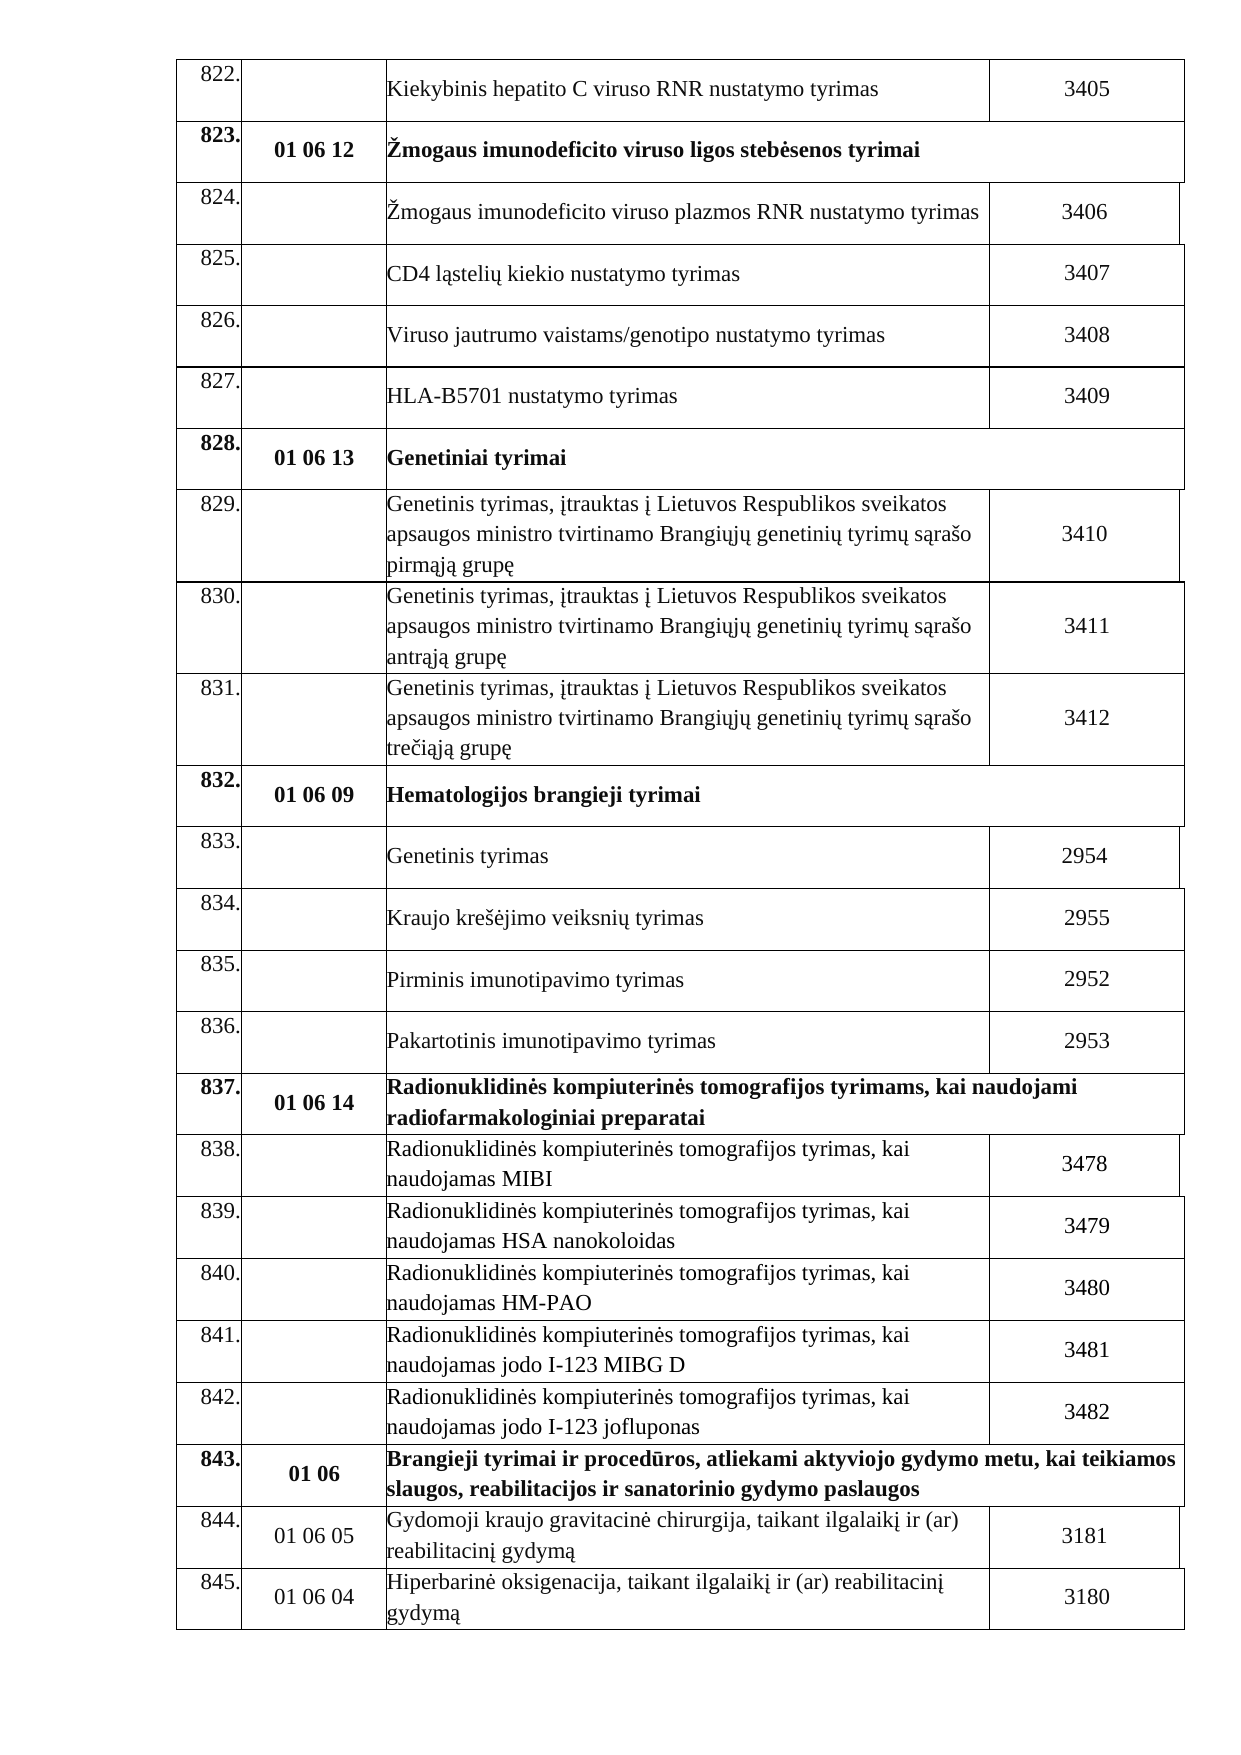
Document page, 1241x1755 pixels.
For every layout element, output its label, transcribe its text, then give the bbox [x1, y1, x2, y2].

table_cell [1213, 1382, 1230, 1444]
table_cell 827. [177, 368, 241, 428]
table_cell [1230, 1011, 1240, 1072]
table_cell 3180 [990, 1569, 1184, 1629]
table_cell [1230, 1258, 1240, 1320]
table_cell Pakartotinis imunotipavimo tyrimas [387, 1012, 989, 1072]
table_cell Genetinis tyrimas, įtrauktas į Lietuvos Respublikos sveikatos apsaugos ministro tvirtinamo Brangiųjų genetinių tyrimų sąrašo antrąją grupę [387, 583, 989, 673]
table_cell [1184, 489, 1203, 581]
table_cell [1213, 1134, 1230, 1196]
table_cell [1203, 244, 1208, 305]
table_cell [1185, 581, 1203, 673]
table_cell [1180, 183, 1184, 243]
table_cell [242, 827, 386, 888]
table_cell [1203, 121, 1208, 182]
table_cell [1208, 489, 1213, 581]
table_cell [1213, 182, 1230, 243]
table_cell 01 06 [242, 1445, 386, 1506]
table_cell [1185, 244, 1203, 305]
table_cell Hiperbarinė oksigenacija, taikant ilgalaikį ir (ar) reabilitacinį gydymą [387, 1569, 989, 1629]
table_cell [1213, 244, 1230, 305]
table_cell 843. [177, 1445, 241, 1506]
table_cell [242, 1383, 386, 1444]
table_cell [1180, 827, 1184, 888]
table_cell [1185, 673, 1203, 765]
table_cell [1184, 182, 1203, 243]
table_cell [1180, 1507, 1184, 1567]
table_cell HLA-B5701 nustatymo tyrimas [387, 368, 989, 428]
table_cell [242, 183, 386, 243]
table_cell [1213, 366, 1230, 428]
table_cell [1208, 1134, 1213, 1196]
table_cell 838. [177, 1135, 241, 1196]
table_cell [1185, 366, 1203, 428]
table_cell [1208, 182, 1213, 243]
table_cell 3408 [990, 306, 1184, 366]
table_cell [1213, 673, 1230, 765]
table_cell 3409 [990, 368, 1184, 428]
table_cell [1185, 1320, 1203, 1382]
table_cell [1185, 1568, 1203, 1629]
table_cell 01 06 12 [242, 122, 386, 182]
table_cell 840. [177, 1259, 241, 1320]
table_cell [1185, 1011, 1203, 1072]
table_cell 842. [177, 1383, 241, 1444]
table_cell [242, 1321, 386, 1382]
table_cell [1203, 305, 1208, 366]
table_cell 845. [177, 1569, 241, 1629]
table_cell 3406 [990, 183, 1179, 243]
table_cell [1230, 1506, 1240, 1567]
table_cell [1203, 1258, 1208, 1320]
table_cell [1208, 950, 1213, 1011]
table_cell [1230, 1444, 1240, 1506]
table_cell [1185, 305, 1203, 366]
table_cell 823. [177, 122, 241, 182]
table_cell [1203, 765, 1208, 826]
table_cell Radionuklidinės kompiuterinės tomografijos tyrimas, kai naudojamas MIBI [387, 1135, 989, 1196]
table_cell Kraujo krešėjimo veiksnių tyrimas [387, 889, 989, 949]
table_cell [1203, 1382, 1208, 1444]
table_cell 826. . [177, 306, 241, 366]
table_cell [1213, 428, 1230, 489]
table_cell [242, 490, 386, 581]
table_cell [1185, 59, 1203, 121]
table_cell [1203, 489, 1208, 581]
table_cell [1208, 1320, 1213, 1382]
table_cell [1213, 305, 1230, 366]
table_cell [242, 583, 386, 673]
table_cell 830. [177, 583, 241, 673]
table_cell Žmogaus imunodeficito viruso plazmos RNR nustatymo tyrimas [387, 183, 989, 243]
table_cell [1208, 428, 1213, 489]
table_cell [1208, 59, 1213, 121]
table_cell [1203, 1073, 1208, 1134]
table_cell Pirminis imunotipavimo tyrimas [387, 951, 989, 1011]
table_cell [1208, 888, 1213, 949]
table_cell [1230, 121, 1240, 182]
table_cell [1208, 1258, 1213, 1320]
table_cell [1213, 1073, 1230, 1134]
table_cell [1230, 1073, 1240, 1134]
table_cell [1184, 1134, 1203, 1196]
table_cell [1185, 1382, 1203, 1444]
table_cell [1230, 826, 1240, 888]
table_cell [1208, 1011, 1213, 1072]
table_cell Radionuklidinės kompiuterinės tomografijos tyrimams, kai naudojami radiofarmakologiniai preparatai [387, 1074, 1184, 1134]
table_cell Genetinis tyrimas, įtrauktas į Lietuvos Respublikos sveikatos apsaugos ministro tvirtinamo Brangiųjų genetinių tyrimų sąrašo trečiąją grupę [387, 674, 989, 765]
table_cell 835. 7 [177, 951, 241, 1011]
table_cell [1208, 121, 1213, 182]
table_cell Gydomoji kraujo gravitacinė chirurgija, taikant ilgalaikį ir (ar) reabilitacinį gydymą [387, 1507, 989, 1567]
table_cell [1213, 1196, 1230, 1258]
table_cell [1230, 305, 1240, 366]
table_cell 3405 [990, 60, 1184, 121]
table_cell 837. [177, 1074, 241, 1134]
table_cell [1213, 1506, 1230, 1567]
table_cell [1203, 1568, 1208, 1629]
table_cell [1230, 950, 1240, 1011]
table_cell 833. 7 [177, 827, 241, 888]
table_cell [1230, 59, 1240, 121]
table_cell Viruso jautrumo vaistams/genotipo nustatymo tyrimas [387, 306, 989, 366]
table_cell [1230, 1568, 1240, 1629]
table_cell [1230, 244, 1240, 305]
table_cell 829. [177, 490, 241, 581]
table_cell [1208, 673, 1213, 765]
table_cell [1230, 1134, 1240, 1196]
table_cell 2952 [990, 951, 1184, 1011]
table_cell [1203, 826, 1208, 888]
table_cell 844. 7 [177, 1507, 241, 1567]
table_cell [1203, 366, 1208, 428]
table_cell [1203, 888, 1208, 949]
table_cell [1230, 673, 1240, 765]
table_cell [1203, 59, 1208, 121]
table_cell [1203, 1320, 1208, 1382]
table_cell [1213, 59, 1230, 121]
table_cell [1203, 673, 1208, 765]
table_cell [1208, 1073, 1213, 1134]
table_cell [1203, 1011, 1208, 1072]
table_cell [1230, 1320, 1240, 1382]
table_cell 822. 7 [177, 60, 241, 121]
table_cell [1208, 1568, 1213, 1629]
table_cell 3479 [990, 1197, 1184, 1258]
table_cell Radionuklidinės kompiuterinės tomografijos tyrimas, kai naudojamas HSA nanokoloidas [387, 1197, 989, 1258]
table_cell Radionuklidinės kompiuterinės tomografijos tyrimas, kai naudojamas jodo I-123 jofluponas [387, 1383, 989, 1444]
table_cell [1208, 1444, 1213, 1506]
table_cell 01 06 14 [242, 1074, 386, 1134]
table_cell [1203, 1196, 1208, 1258]
table_cell 01 06 05 [242, 1507, 386, 1567]
table_cell [1213, 1258, 1230, 1320]
table_cell [242, 889, 386, 949]
table_cell 01 06 13 [242, 429, 386, 489]
table_cell [1213, 121, 1230, 182]
table_cell [1230, 182, 1240, 243]
table_cell [1230, 1196, 1240, 1258]
table_cell [1230, 1382, 1240, 1444]
table_cell [1203, 1506, 1208, 1567]
table_cell 828. [177, 429, 241, 489]
table_cell [1185, 1073, 1203, 1134]
table_cell Radionuklidinės kompiuterinės tomografijos tyrimas, kai naudojamas HM-PAO [387, 1259, 989, 1320]
table_cell 3181 [990, 1507, 1179, 1567]
table_cell [1185, 888, 1203, 949]
table_cell [1203, 1444, 1208, 1506]
table_cell [1230, 765, 1240, 826]
table_cell [1213, 489, 1230, 581]
table_cell [1185, 765, 1203, 826]
table_cell 3411 [990, 583, 1184, 673]
table_cell Žmogaus imunodeficito viruso ligos stebėsenos tyrimai [387, 122, 1184, 182]
table_cell [1208, 305, 1213, 366]
table_cell 3478 [990, 1135, 1179, 1196]
table_cell [1208, 1382, 1213, 1444]
table_cell 3482 [990, 1383, 1184, 1444]
table_cell 3407 [990, 245, 1184, 305]
table_cell [242, 951, 386, 1011]
table_cell [242, 674, 386, 765]
table_cell [1185, 1258, 1203, 1320]
table_cell 2954 [990, 827, 1179, 888]
table_cell Genetinis tyrimas, įtrauktas į Lietuvos Respublikos sveikatos apsaugos ministro tvirtinamo Brangiųjų genetinių tyrimų sąrašo pirmąją grupę [387, 490, 989, 581]
table_cell 2953 [990, 1012, 1184, 1072]
table_cell [1203, 428, 1208, 489]
table_cell Kiekybinis hepatito C viruso RNR nustatymo tyrimas [387, 60, 989, 121]
table_cell [1213, 950, 1230, 1011]
table_cell [1203, 581, 1208, 673]
table_cell [1213, 581, 1230, 673]
table_cell Genetinis tyrimas [387, 827, 989, 888]
table_cell [1180, 490, 1184, 581]
table_cell [242, 1135, 386, 1196]
table_cell [1208, 581, 1213, 673]
table_cell [1213, 1568, 1230, 1629]
table_cell [1184, 1506, 1203, 1567]
table_cell [1180, 1135, 1184, 1196]
table_cell 825. [177, 245, 241, 305]
table_cell 3410 [990, 490, 1179, 581]
table_cell [1185, 1196, 1203, 1258]
table_cell 832. 7 [177, 766, 241, 826]
table_cell [1208, 1196, 1213, 1258]
table_cell [1185, 1444, 1203, 1506]
table_cell [1208, 826, 1213, 888]
table_cell [1203, 950, 1208, 1011]
table_cell [242, 1197, 386, 1258]
table_cell [242, 1012, 386, 1072]
table_cell 831. [177, 674, 241, 765]
table_cell [242, 1259, 386, 1320]
table_cell [1230, 888, 1240, 949]
table_cell CD4 ląstelių kiekio nustatymo tyrimas [387, 245, 989, 305]
table_cell 01 06 04 [242, 1569, 386, 1629]
table_cell [1184, 826, 1203, 888]
table_cell [1208, 244, 1213, 305]
table_cell 3480 [990, 1259, 1184, 1320]
table_cell 834. 7 [177, 889, 241, 949]
table_cell 2955 [990, 889, 1184, 949]
table_cell [1230, 581, 1240, 673]
table_cell Hematologijos brangieji tyrimai [387, 766, 1184, 826]
table_cell [1208, 366, 1213, 428]
table_cell [1208, 765, 1213, 826]
table_cell 3481 [990, 1321, 1184, 1382]
table_cell [242, 306, 386, 366]
table_cell [1213, 765, 1230, 826]
table_cell [1213, 1444, 1230, 1506]
table_cell 841. [177, 1321, 241, 1382]
table_cell Radionuklidinės kompiuterinės tomografijos tyrimas, kai naudojamas jodo I-123 MIBG D [387, 1321, 989, 1382]
table_cell [1213, 888, 1230, 949]
table_cell [1213, 826, 1230, 888]
table_cell [1203, 1134, 1208, 1196]
table_cell [1208, 1506, 1213, 1567]
table_cell [1185, 950, 1203, 1011]
table_cell [1185, 121, 1203, 182]
table_cell [1230, 366, 1240, 428]
table_cell [242, 60, 386, 121]
table_cell 3412 [990, 674, 1184, 765]
table_cell Genetiniai tyrimai [387, 429, 1184, 489]
table_cell [1203, 182, 1208, 243]
table_cell [1230, 428, 1240, 489]
table_cell 839. [177, 1197, 241, 1258]
table_cell [1185, 428, 1203, 489]
table_cell Brangieji tyrimai ir procedūros, atliekami aktyviojo gydymo metu, kai teikiamos slaugos, reabilitacijos ir sanatorinio gydymo paslaugos [387, 1445, 1184, 1506]
table_cell [242, 245, 386, 305]
table_cell 01 06 09 [242, 766, 386, 826]
table_cell 836. [177, 1012, 241, 1072]
table_cell 824. 7 [177, 183, 241, 243]
table_cell [1213, 1320, 1230, 1382]
table_cell [1213, 1011, 1230, 1072]
table_cell [1230, 489, 1240, 581]
table_cell [242, 368, 386, 428]
